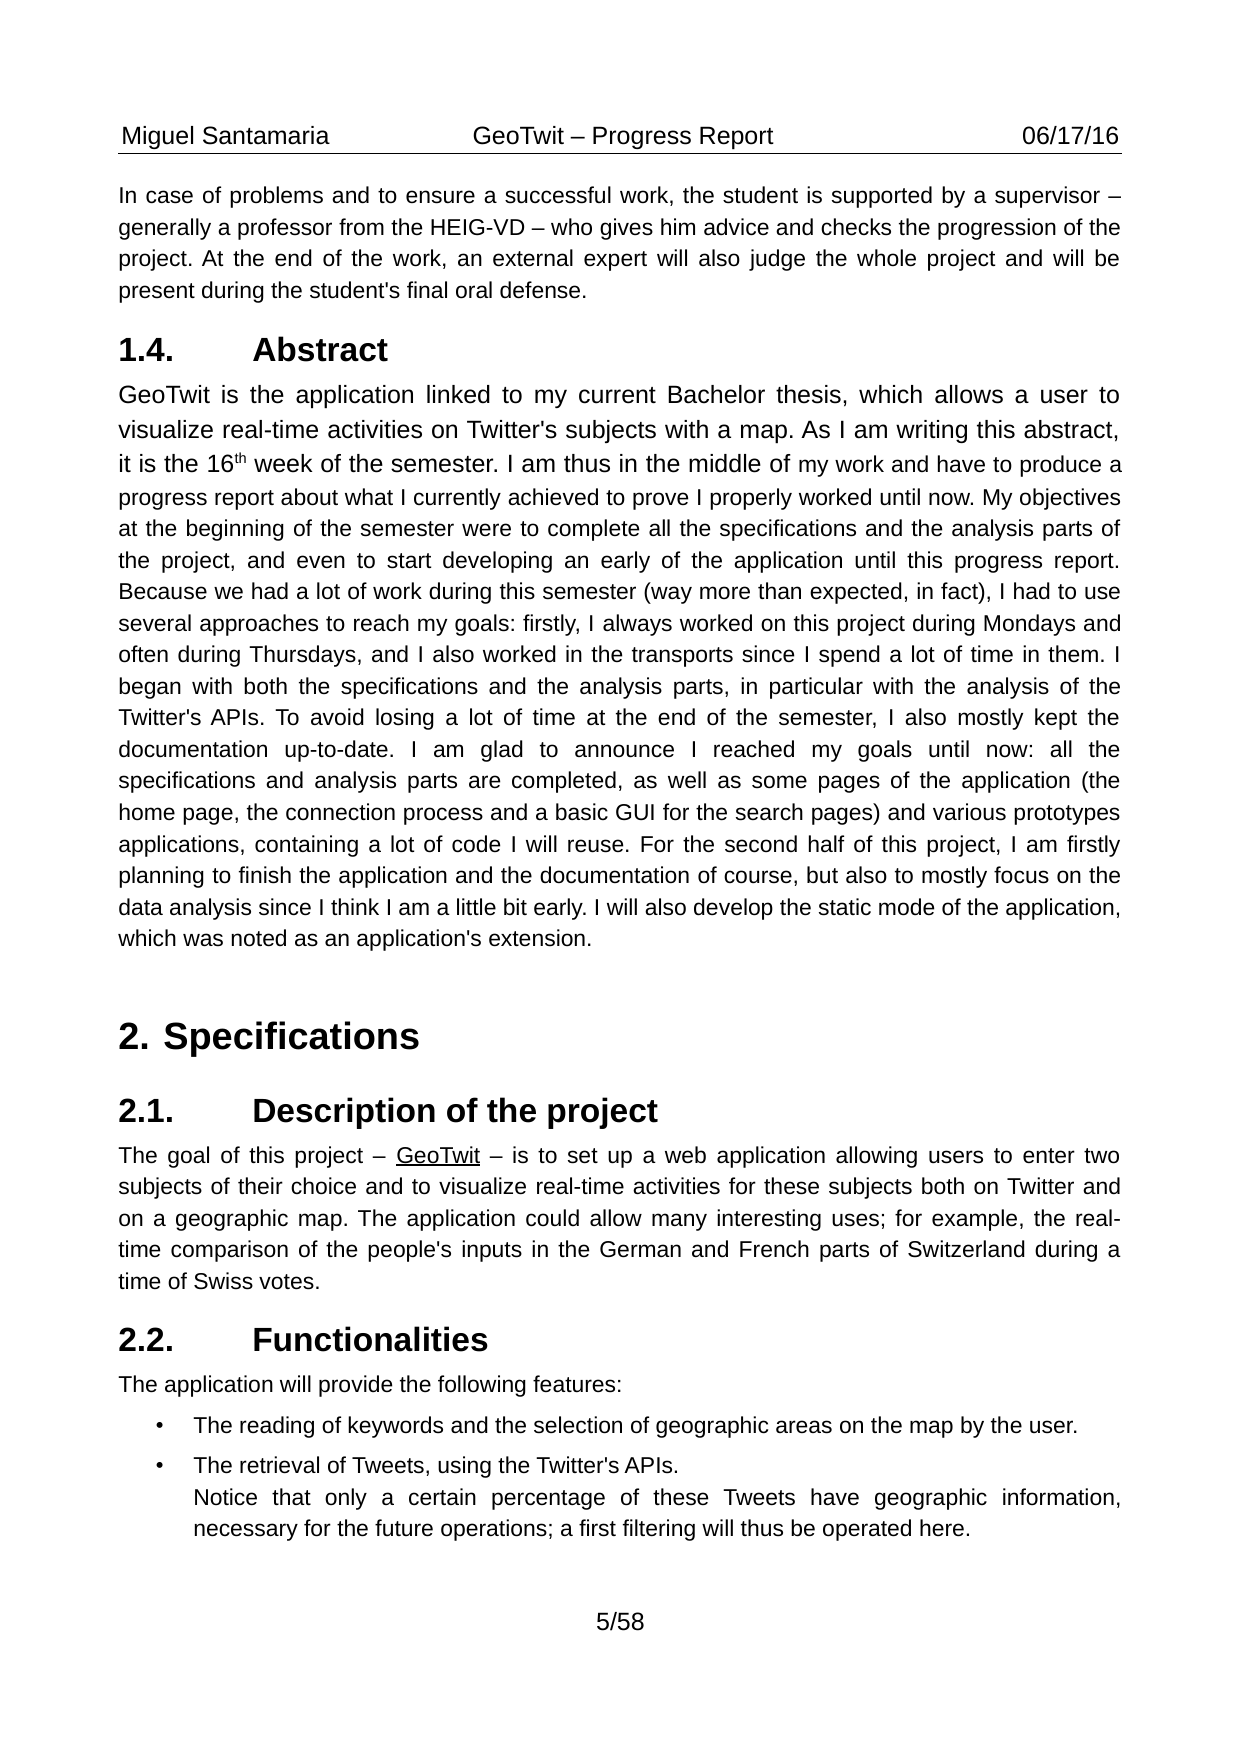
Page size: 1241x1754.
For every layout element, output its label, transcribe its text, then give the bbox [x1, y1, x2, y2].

text The application will provide the following features: [118, 1371, 1122, 1398]
subtitle Abstract [118, 329, 1122, 368]
subtitle Specifications [118, 1013, 1122, 1057]
list The reading of keywords and the selection of geographic areas on the map by the user. [156, 1412, 1122, 1438]
subtitle Description of the project [118, 1090, 1122, 1129]
text In case of problems and to ensure a successful work, the student is supported by a supervisor – generally a professor from the HEIG-VD – who gives him advice and checks the progression of the project. At the end of the work, an external expert will also judge the whole project and will be present during the student's final oral defense. [118, 182, 1122, 303]
text The goal of this project – GeoTwit – is to set up a web application allowing users to enter two subjects of their choice and to visualize real-time activities for these subjects both on Twitter and on a geographic map. The application could allow many interesting uses; for example, the real-time comparison of the people's inputs in the German and French parts of Switzerland during a time of Swiss votes. [118, 1142, 1122, 1294]
subtitle Functionalities [118, 1320, 1122, 1359]
text GeoTwit is the application linked to my current Bachelor thesis, which allows a user to visualize real-time activities on Twitter's subjects with a map. As I am writing this abstract, it is the 16th week of the semester. I am thus in the middle of my work and have to produce a progress report about what I currently achieved to prove I properly worked until now. My objectives at the beginning of the semester were to complete all the specifications and the analysis parts of the project, and even to start developing an early of the application until this progress report. Because we had a lot of work during this semester (way more than expected, in fact), I had to use several approaches to reach my goals: firstly, I always worked on this project during Mondays and often during Thursdays, and I also worked in the transports since I spend a lot of time in them. I began with both the specifications and the analysis parts, in particular with the analysis of the Twitter's APIs. To avoid losing a lot of time at the end of the semester, I also mostly kept the documentation up-to-date. I am glad to announce I reached my goals until now: all the specifications and analysis parts are completed, as well as some pages of the application (the home page, the connection process and a basic GUI for the search pages) and various prototypes applications, containing a lot of code I will reuse. For the second half of this project, I am firstly planning to finish the application and the documentation of course, but also to mostly focus on the data analysis since I think I am a little bit early. I will also develop the static mode of the application, which was noted as an application's extension. [118, 381, 1122, 952]
list The retrieval of Tweets, using the Twitter's APIs. [156, 1452, 1122, 1478]
list Notice that only a certain percentage of these Tweets have geographic information, necessary for the future operations; a first filtering will thus be operated here. [156, 1484, 1122, 1542]
